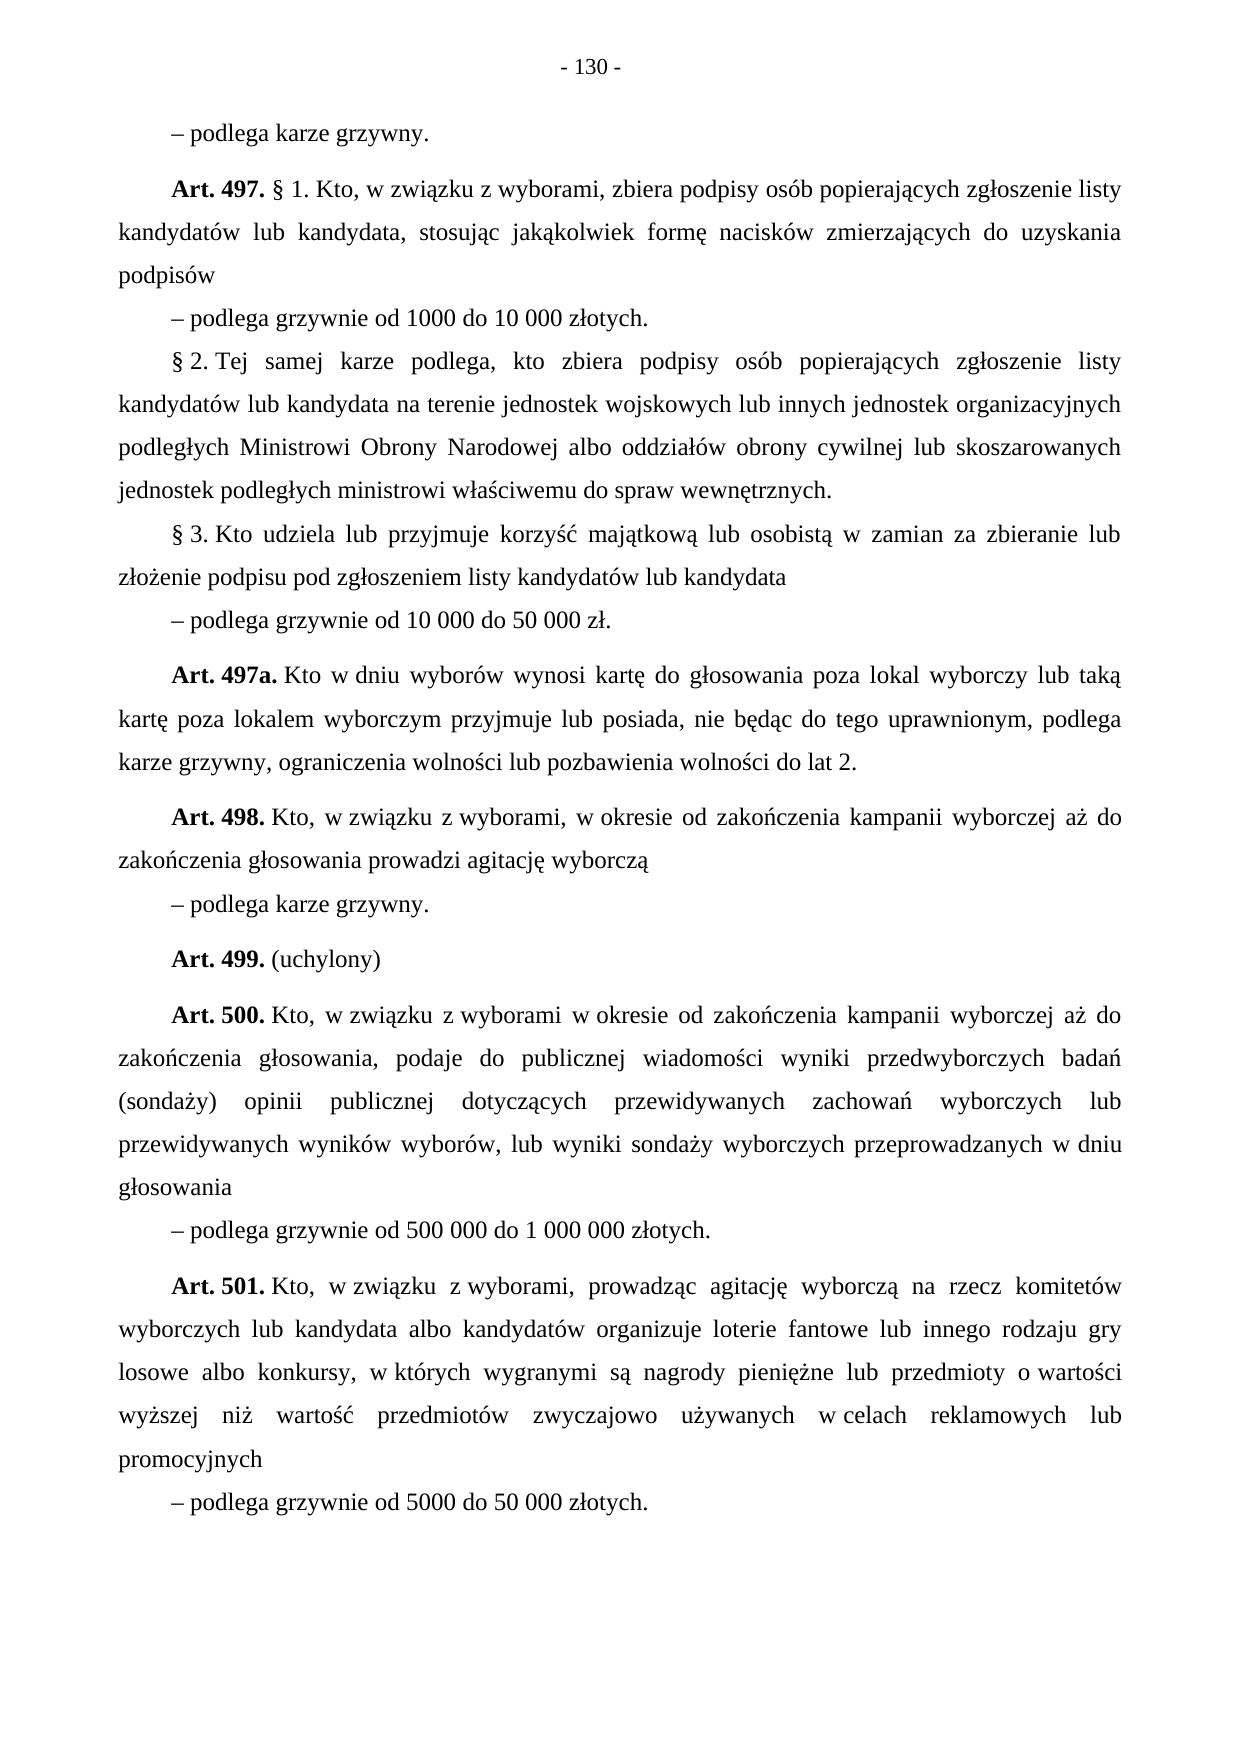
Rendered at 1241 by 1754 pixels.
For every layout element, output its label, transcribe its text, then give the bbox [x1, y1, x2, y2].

text § 3. Kto udziela lub przyjmuje korzyść majątkową lub osobistą w zamian za zbieranie lub złożenie podpisu pod zgłoszeniem listy kandydatów lub kandydata [118, 519, 1122, 591]
text Art. 498. Kto, w związku z wyborami, w okresie od zakończenia kampanii wyborczej aż do zakończenia głosowania prowadzi agitację wyborczą [118, 802, 1122, 874]
text – podlega karze grzywny. [171, 889, 1122, 917]
text Art. 497. § 1. Kto, w związku z wyborami, zbiera podpisy osób popierających zgłoszenie listy kandydatów lub kandydata, stosując jakąkolwiek formę nacisków zmierzających do uzyskania podpisów [118, 174, 1122, 289]
text Art. 499. (uchylony) [118, 944, 1122, 973]
text § 2. Tej samej karze podlega, kto zbiera podpisy osób popierających zgłoszenie listy kandydatów lub kandydata na terenie jednostek wojskowych lub innych jednostek organizacyjnych podległych Ministrowi Obrony Narodowej albo oddziałów obrony cywilnej lub skoszarowanych jednostek podległych ministrowi właściwemu do spraw wewnętrznych. [118, 346, 1122, 504]
text – podlega grzywnie od 500 000 do 1 000 000 złotych. [171, 1216, 1122, 1244]
text Art. 500. Kto, w związku z wyborami w okresie od zakończenia kampanii wyborczej aż do zakończenia głosowania, podaje do publicznej wiadomości wyniki przedwyborczych badań (sondaży) opinii publicznej dotyczących przewidywanych zachowań wyborczych lub przewidywanych wyników wyborów, lub wyniki sondaży wyborczych przeprowadzanych w dniu głosowania [118, 1000, 1122, 1201]
text – podlega grzywnie od 10 000 do 50 000 zł. [171, 605, 1122, 634]
text – podlega grzywnie od 5000 do 50 000 złotych. [171, 1487, 1122, 1516]
text Art. 501. Kto, w związku z wyborami, prowadząc agitację wyborczą na rzecz komitetów wyborczych lub kandydata albo kandydatów organizuje loterie fantowe lub innego rodzaju gry losowe albo konkursy, w których wygranymi są nagrody pieniężne lub przedmioty o wartości wyższej niż wartość przedmiotów zwyczajowo używanych w celach reklamowych lub promocyjnych [118, 1271, 1122, 1472]
text Art. 497a. Kto w dniu wyborów wynosi kartę do głosowania poza lokal wyborczy lub taką kartę poza lokalem wyborczym przyjmuje lub posiada, nie będąc do tego uprawnionym, podlega karze grzywny, ograniczenia wolności lub pozbawienia wolności do lat 2. [118, 661, 1122, 776]
text – podlega grzywnie od 1000 do 10 000 złotych. [171, 303, 1122, 332]
text – podlega karze grzywny. [171, 118, 1122, 147]
